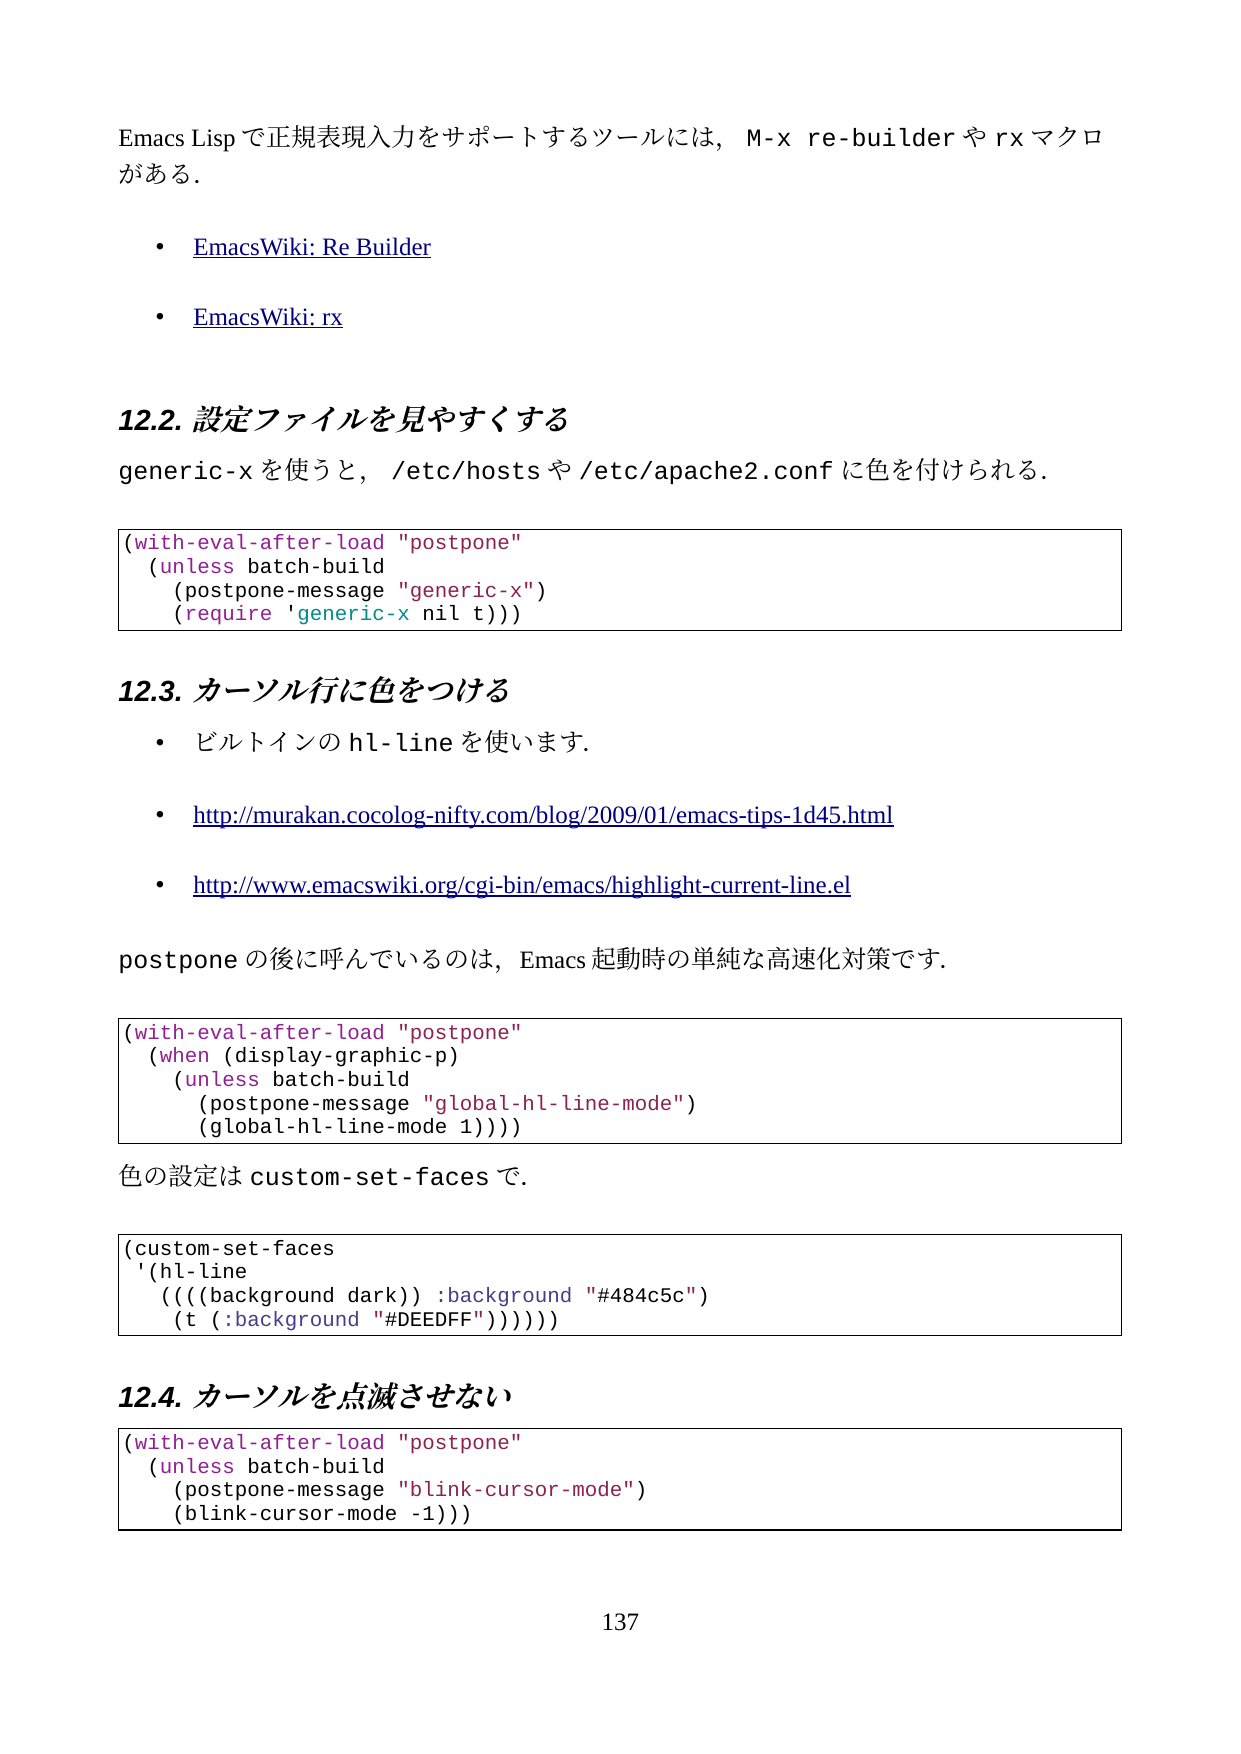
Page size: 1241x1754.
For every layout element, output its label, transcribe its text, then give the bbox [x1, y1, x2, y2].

list EmacsWiki: Re Builder [156, 232, 1122, 289]
text postpone の後に呼んでいるのは，Emacs起動時の単純な高速化対策です． [118, 940, 1122, 1005]
text (postpone-message "global-hl-line-mode") [119, 1089, 1121, 1112]
text '(hl-line [119, 1257, 1121, 1281]
text Emacs Lisp で正規表現入力をサポートするツールには， M-x re-builder や rx マクロがある． [118, 118, 1122, 219]
subtitle 設定ファイルを見やすくする [118, 397, 1122, 438]
list http://www.emacswiki.org/cgi-bin/emacs/highlight-current-line.el [156, 870, 1122, 928]
text (unless batch-build [119, 552, 1121, 576]
text 色の設定は custom-set-faces で． [118, 1156, 1122, 1221]
text (unless batch-build [119, 1452, 1121, 1475]
text (postpone-message "generic-x") [119, 576, 1121, 599]
text (with-eval-after-load "postpone" [119, 1429, 1121, 1452]
text (unless batch-build [119, 1065, 1121, 1089]
list EmacsWiki: rx [156, 302, 1122, 359]
text (blink-cursor-mode -1))) [119, 1499, 1121, 1529]
text (t (:background "#DEEDFF")))))) [119, 1305, 1121, 1335]
text (with-eval-after-load "postpone" [119, 530, 1121, 552]
text (when (display-graphic-p) [119, 1041, 1121, 1065]
text ((((background dark)) :background "#484c5c") [119, 1281, 1121, 1305]
text (postpone-message "blink-cursor-mode") [119, 1475, 1121, 1499]
list ビルトインの hl-line を使います． [156, 723, 1122, 788]
text (custom-set-faces [119, 1235, 1121, 1257]
text (require 'generic-x nil t))) [119, 599, 1121, 630]
subtitle カーソル行に色をつける [118, 668, 1122, 710]
list http://murakan.cocolog-nifty.com/blog/2009/01/emacs-tips-1d45.html [156, 800, 1122, 858]
text (with-eval-after-load "postpone" [119, 1019, 1121, 1041]
text (global-hl-line-mode 1)))) [119, 1112, 1121, 1143]
text generic-x を使うと， /etc/hosts や /etc/apache2.conf に色を付けられる． [118, 451, 1122, 516]
subtitle カーソルを点滅させない [118, 1374, 1122, 1416]
